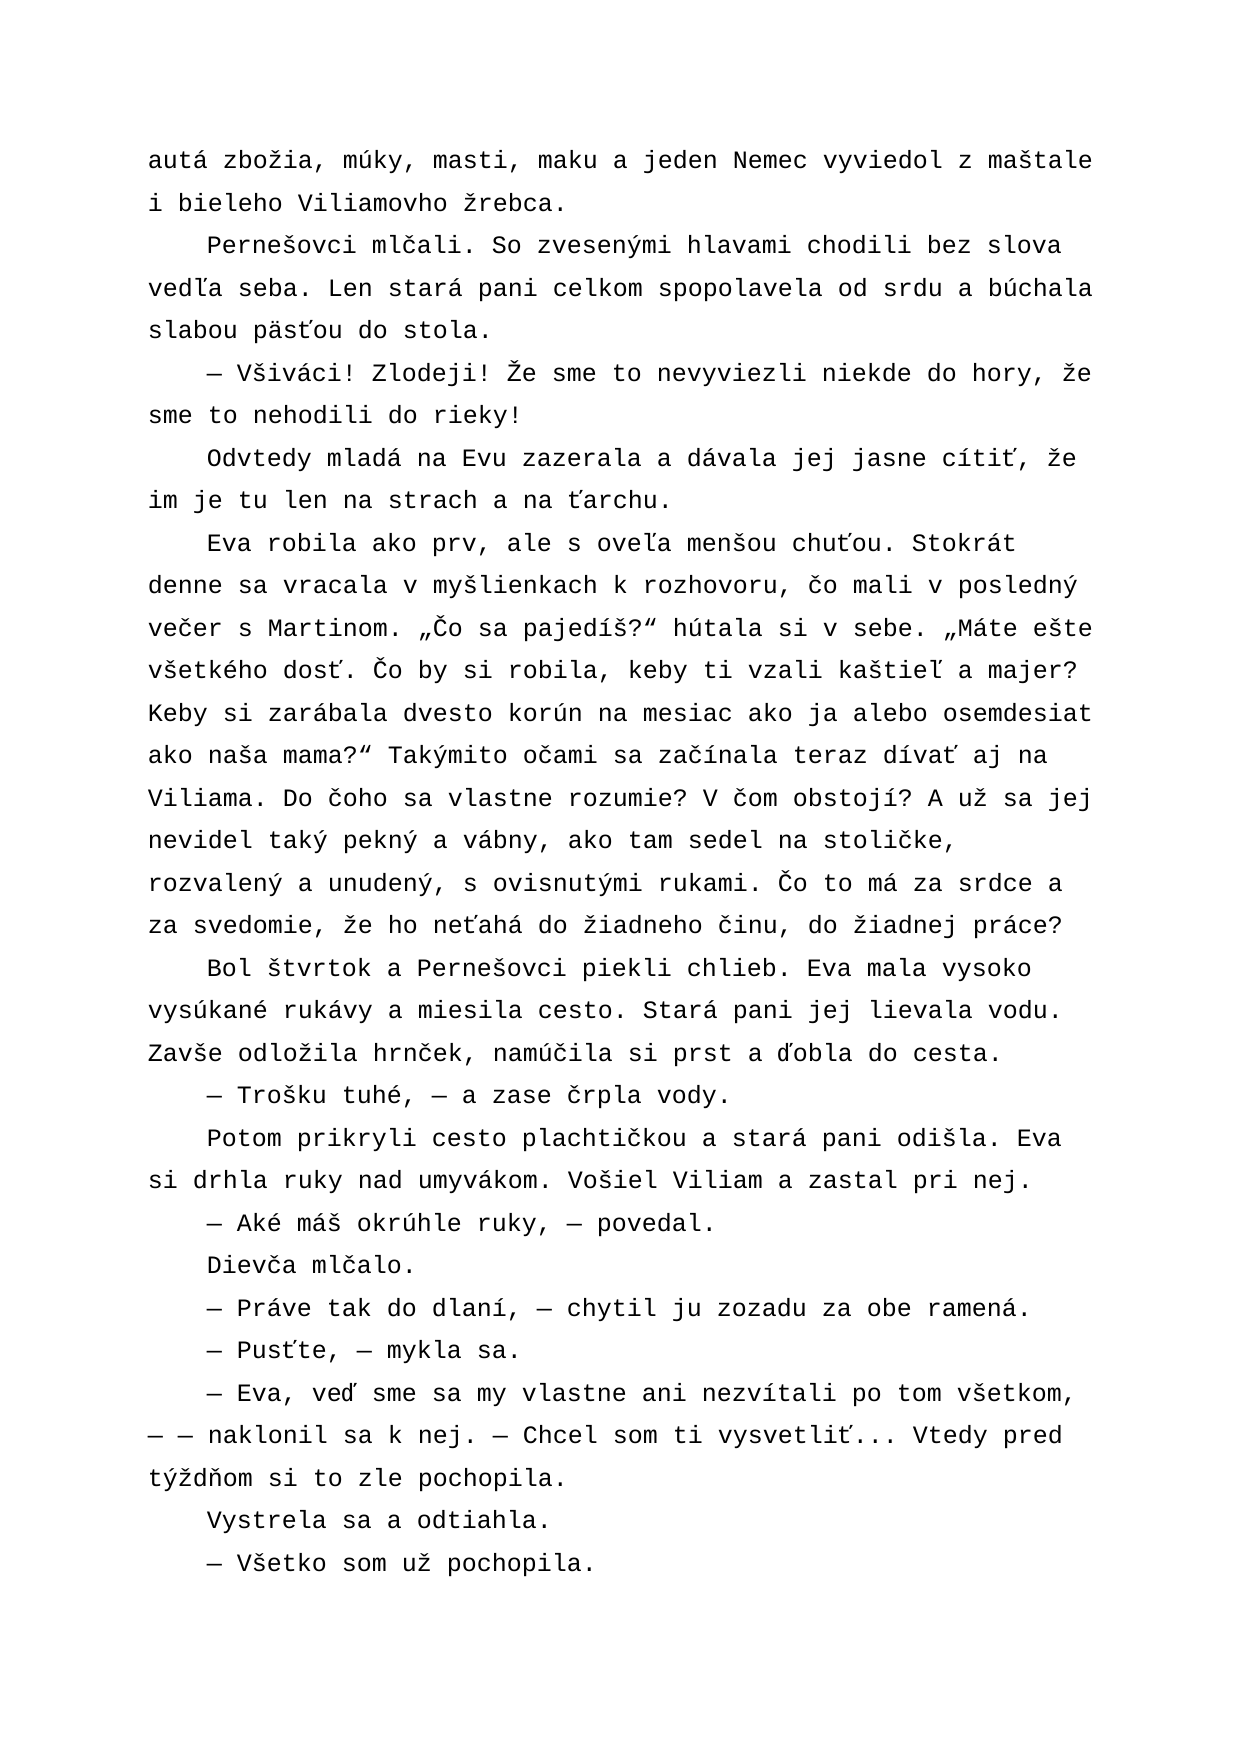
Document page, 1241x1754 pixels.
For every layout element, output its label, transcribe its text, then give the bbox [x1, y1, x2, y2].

text Odvtedy mladá na Evu zazerala a dávala jej jasne cítiť, že im je tu len na strach a na ťarchu. [148, 445, 1093, 516]
text Pernešovci mlčali. So zvesenými hlavami chodili bez slova vedľa seba. Len stará pani celkom spopolavela od srdu a búchala slabou päsťou do stola. [148, 233, 1093, 346]
text — Eva, veď sme sa my vlastne ani nezvítali po tom všetkom, — — naklonil sa k nej. — Chcel som ti vysvetliť... Vtedy pred týždňom si to zle pochopila. [148, 1380, 1093, 1493]
text Potom prikryli cesto plachtičkou a stará pani odišla. Eva si drhla ruky nad umyvákom. Vošiel Viliam a zastal pri nej. [148, 1125, 1093, 1196]
text — Aké máš okrúhle ruky, — povedal. [148, 1210, 1093, 1238]
text — Všetko som už pochopila. [148, 1550, 1093, 1578]
text Dievča mlčalo. [148, 1253, 1093, 1281]
text — Všiváci! Zlodeji! Že sme to nevyviezli niekde do hory, že sme to nehodili do rieky! [148, 360, 1093, 431]
text — Práve tak do dlaní, — chytil ju zozadu za obe ramená. [148, 1295, 1093, 1323]
text Eva robila ako prv, ale s oveľa menšou chuťou. Stokrát denne sa vracala v myšlienkach k rozhovoru, čo mali v posledný večer s Martinom. „Čo sa pajedíš?“ hútala si v sebe. „Máte ešte všetkého dosť. Čo by si robila, keby ti vzali kaštieľ a majer? Keby si zarábala dvesto korún na mesiac ako ja alebo osemdesiat ako naša mama?“ Takýmito očami sa začínala teraz dívať aj na Viliama. Do čoho sa vlastne rozumie? V čom obstojí? A už sa jej nevidel taký pekný a vábny, ako tam sedel na stoličke, rozvalený a unudený, s ovisnutými rukami. Čo to má za srdce a za svedomie, že ho neťahá do žiadneho činu, do žiadnej práce? [148, 530, 1093, 941]
text — Trošku tuhé, — a zase črpla vody. [148, 1083, 1093, 1111]
text Bol štvrtok a Pernešovci piekli chlieb. Eva mala vysoko vysúkané rukávy a miesila cesto. Stará pani jej lievala vodu. Zavše odložila hrnček, namúčila si prst a ďobla do cesta. [148, 955, 1093, 1068]
text Vystrela sa a odtiahla. [148, 1508, 1093, 1536]
text autá zbožia, múky, masti, maku a jeden Nemec vyviedol z maštale i bieleho Viliamovho žrebca. [148, 148, 1093, 218]
text — Pusťte, — mykla sa. [148, 1338, 1093, 1366]
